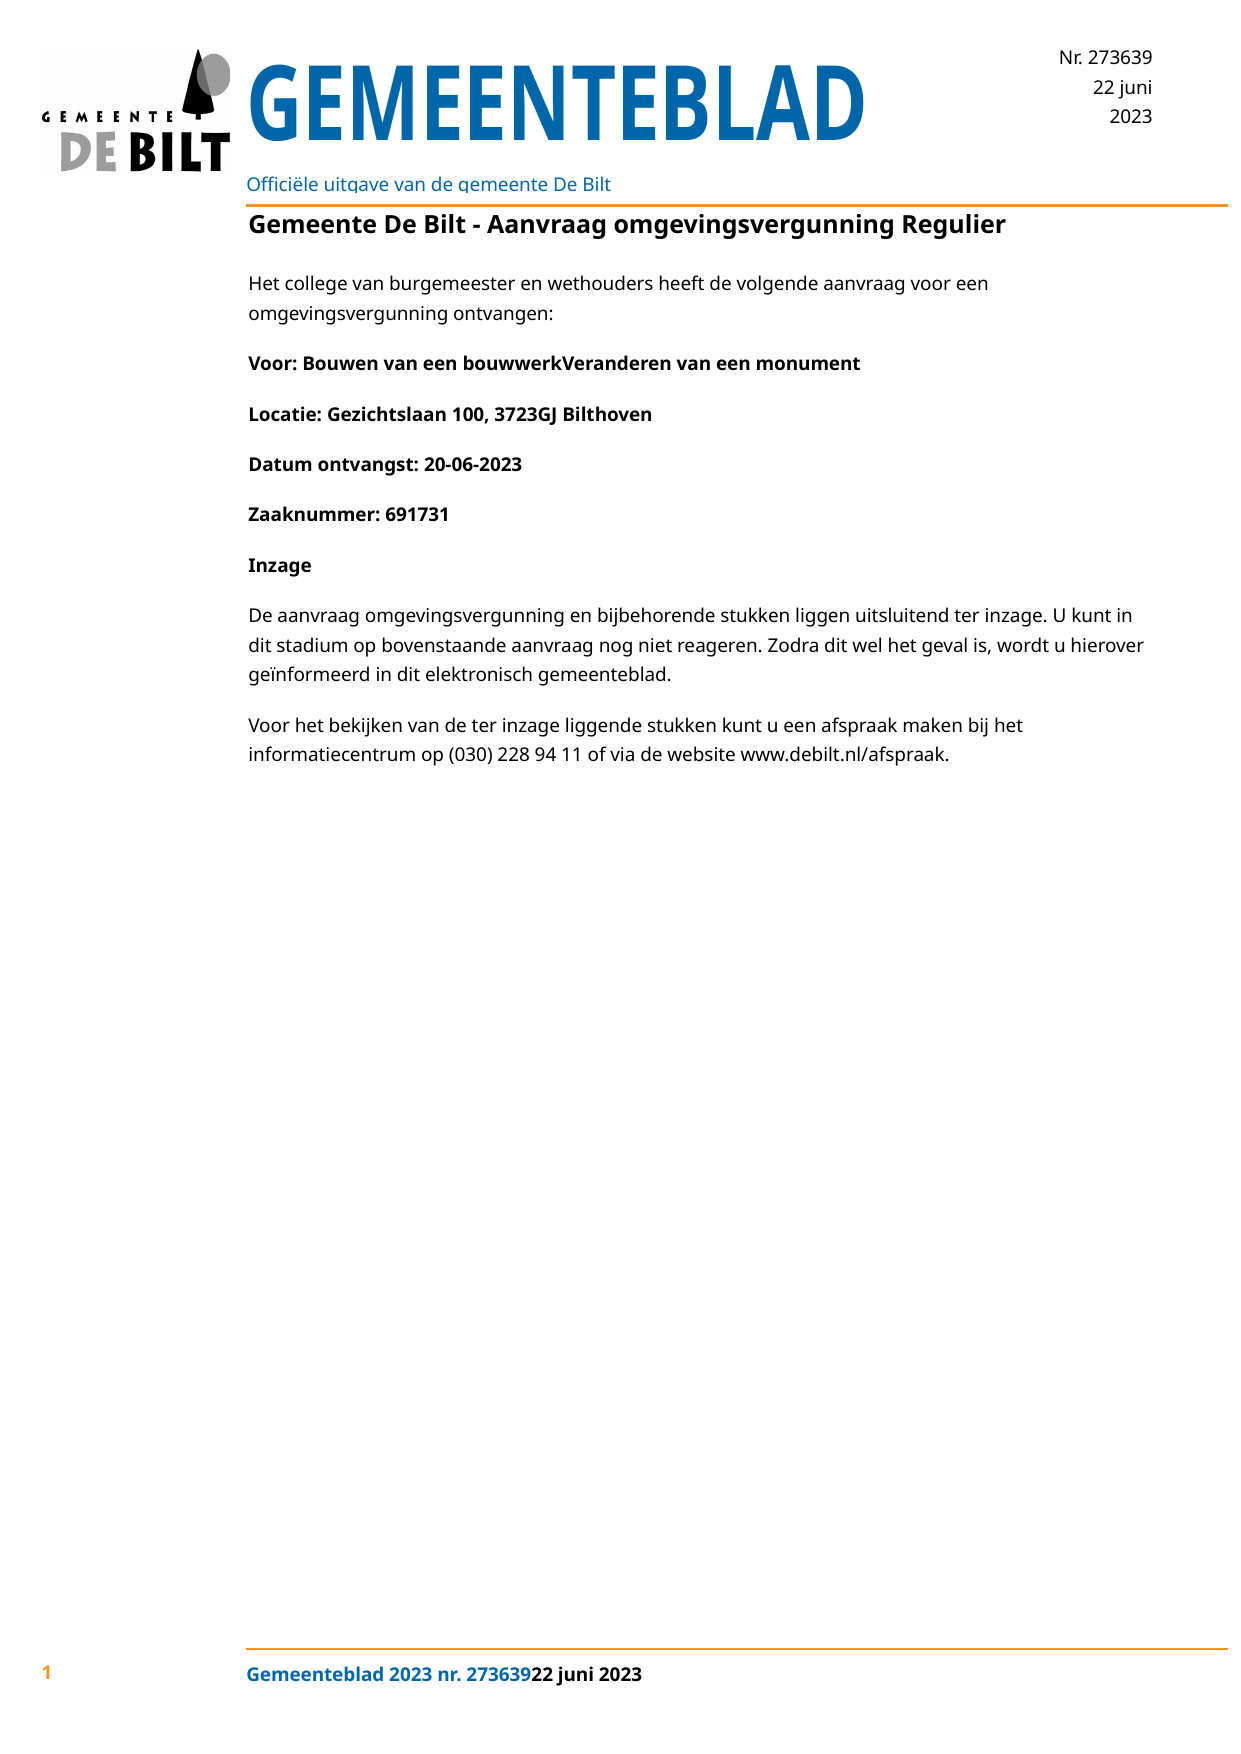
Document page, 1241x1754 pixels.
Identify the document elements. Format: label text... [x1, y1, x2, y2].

text Gemeente De Bilt - Aanvraag omgevingsvergunning Regulier [248, 207, 1152, 241]
text Datum ontvangst: 20-06-2023 [248, 451, 1152, 477]
text Inzage [248, 552, 1152, 578]
picture [41, 47, 231, 172]
text Locatie: Gezichtslaan 100, 3723GJ Bilthoven [248, 401, 1152, 426]
text Zaaknummer: 691731 [248, 502, 1152, 527]
text De aanvraag omgevingsvergunning en bijbehorende stukken liggen uitsluitend ter inzage. U kunt in dit stadium op bovenstaande aanvraag nog niet reageren. Zodra dit wel het geval is, wordt u hierover geïnformeerd in dit elektronisch gemeenteblad. [248, 602, 1152, 687]
text Het college van burgemeester en wethouders heeft de volgende aanvraag voor een omgevingsvergunning ontvangen: [248, 270, 1152, 326]
text Voor het bekijken van de ter inzage liggende stukken kunt u een afspraak maken bij het informatiecentrum op (030) 228 94 11 of via de website www.debilt.nl/afspraak. [248, 712, 1152, 767]
text Voor: Bouwen van een bouwwerkVeranderen van een monument [248, 350, 1152, 376]
